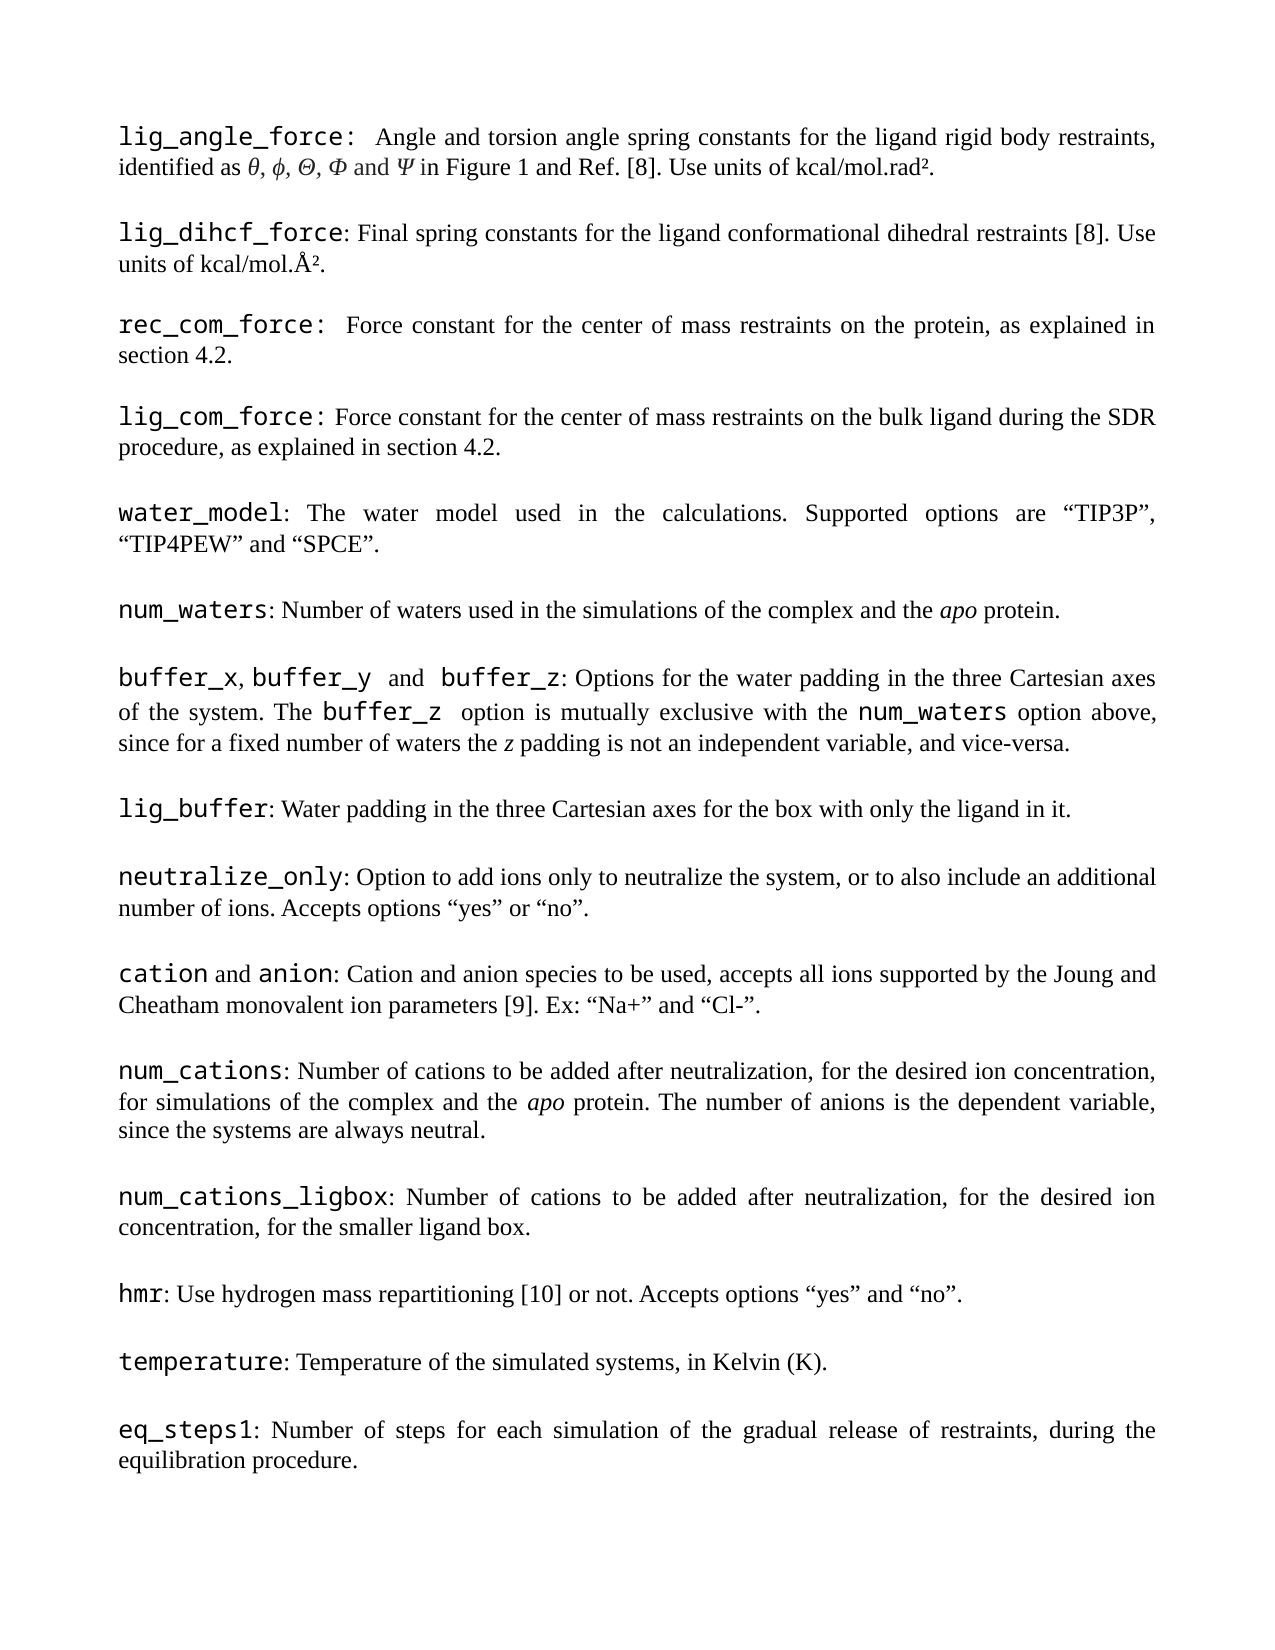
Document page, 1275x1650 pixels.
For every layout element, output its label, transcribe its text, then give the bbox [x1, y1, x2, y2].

text num_waters: Number of waters used in the simulations of the complex and the apo protein. [118, 592, 1157, 626]
text lig_angle_force: Angle and torsion angle spring constants for the ligand rigid body restraints, identified as θ, ϕ, Θ, Φ and Ψ in Figure 1 and Ref. [8]. Use units of kcal/mol.rad². [118, 118, 1157, 181]
text eq_steps1: Number of steps for each simulation of the gradual release of restraints, during the equilibration procedure. [118, 1412, 1157, 1474]
text water_model: The water model used in the calculations. Supported options are “TIP3P”, “TIP4PEW” and “SPCE”. [118, 495, 1157, 558]
text lig_com_force: Force constant for the center of mass restraints on the bulk ligand during the SDR procedure, as explained in section 4.2. [118, 398, 1157, 461]
text rec_com_force: Force constant for the center of mass restraints on the protein, as explained in section 4.2. [118, 307, 1157, 369]
text cation and anion: Cation and anion species to be used, accepts all ions supported by the Joung and Cheatham monovalent ion parameters [9]. Ex: “Na+” and “Cl-”. [118, 956, 1157, 1019]
text lig_buffer: Water padding in the three Cartesian axes for the box with only the ligand in it. [118, 791, 1157, 825]
text lig_dihcf_force: Final spring constants for the ligand conformational dihedral restraints [8]. Use units of kcal/mol.Å². [118, 215, 1157, 278]
text num_cations: Number of cations to be added after neutralization, for the desired ion concentration, for simulations of the complex and the apo protein. The number of anions is the dependent variable, since the systems are always neutral. [118, 1053, 1157, 1144]
text temperature: Temperature of the simulated systems, in Kelvin (K). [118, 1343, 1157, 1377]
text num_cations_ligbox: Number of cations to be added after neutralization, for the desired ion concentration, for the smaller ligand box. [118, 1178, 1157, 1241]
text buffer_x, buffer_y and buffer_z: Options for the water padding in the three Cartesian axes of the system. The buffer_z option is mutually exclusive with the num_waters option above, since for a fixed number of waters the z padding is not an independent variable, and vice-versa. [118, 660, 1157, 757]
text hmr: Use hydrogen mass repartitioning [10] or not. Accepts options “yes” and “no”. [118, 1275, 1157, 1309]
text neutralize_only: Option to add ions only to neutralize the system, or to also include an additional number of ions. Accepts options “yes” or “no”. [118, 859, 1157, 922]
